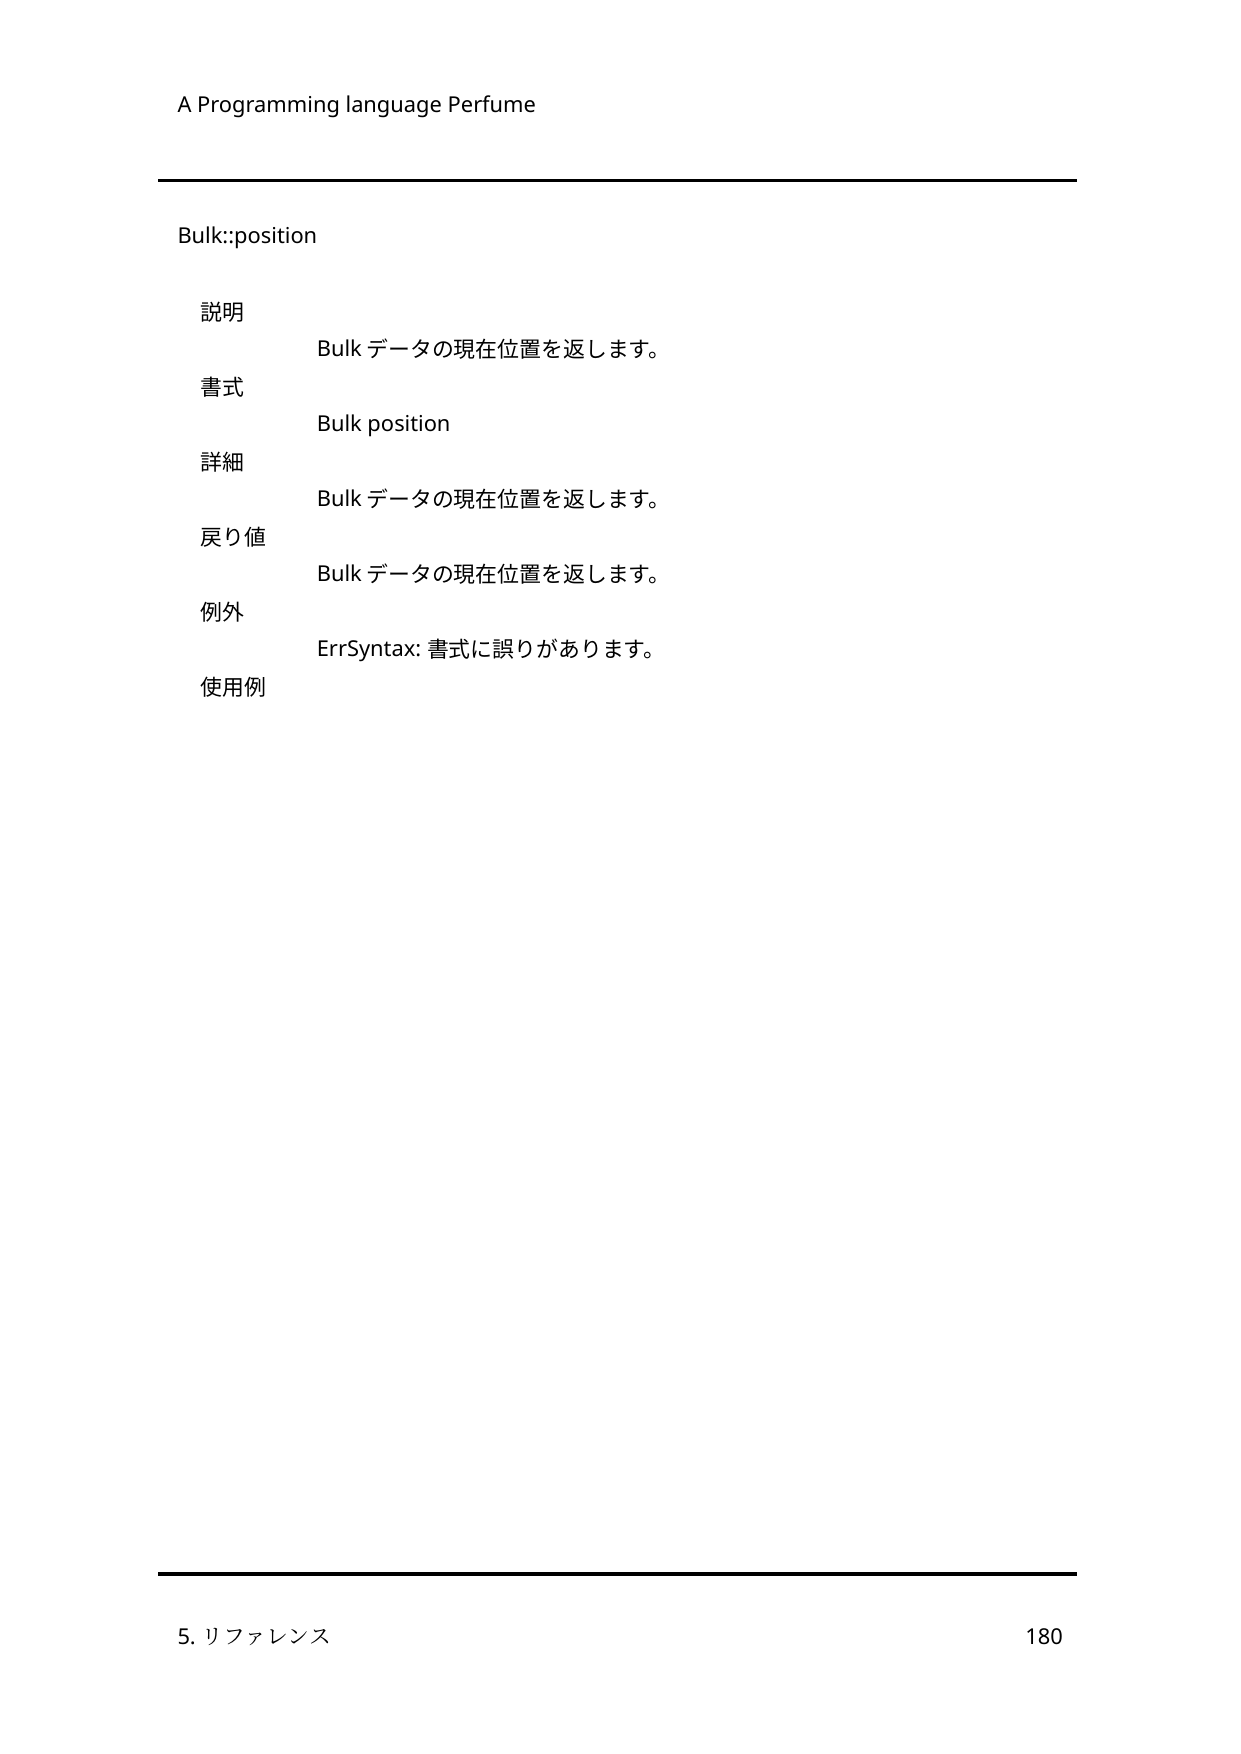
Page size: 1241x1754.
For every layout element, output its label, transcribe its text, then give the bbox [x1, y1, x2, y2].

table_cell [317, 667, 1063, 742]
table_cell Bulkデータの現在位置を返します。 [317, 517, 1063, 592]
table_cell Bulk position [317, 367, 1063, 442]
subtitle Bulk::position [177, 217, 1063, 254]
table_cell 詳細 [200, 442, 317, 517]
table_cell Bulkデータの現在位置を返します。 [317, 442, 1063, 517]
table_header 説明 [200, 292, 317, 367]
table_cell 書式 [200, 367, 317, 442]
table_cell 戻り値 [200, 517, 317, 592]
table_cell 例外 [200, 592, 317, 667]
table_header Bulkデータの現在位置を返します。 [317, 292, 1063, 367]
table_cell 使用例 [200, 667, 317, 742]
table_cell ErrSyntax: 書式に誤りがあります。 [317, 592, 1063, 667]
